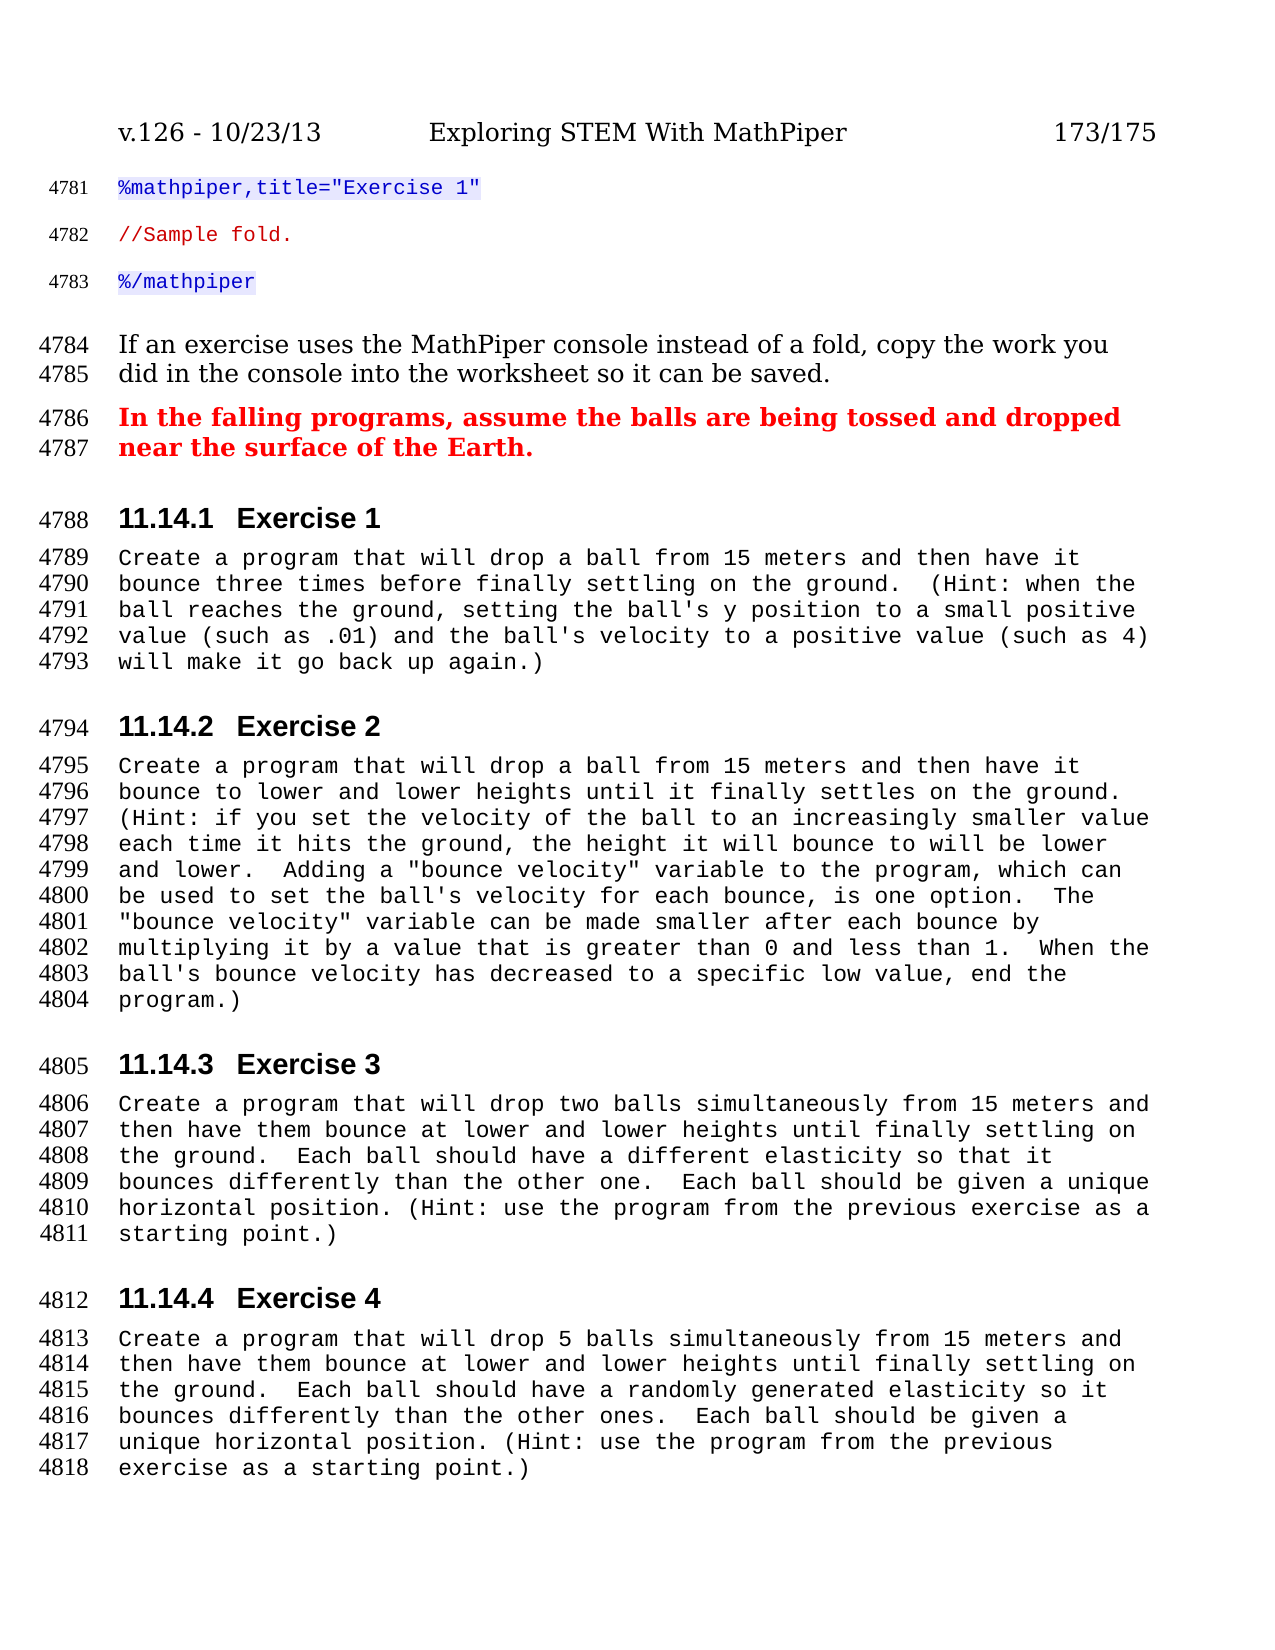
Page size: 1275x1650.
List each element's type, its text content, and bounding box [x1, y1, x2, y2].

text In the falling programs, assume the balls are being tossed and dropped near the surface of the Earth. [118, 403, 1157, 462]
subtitle Exercise 2 [118, 709, 1157, 743]
text %/mathpiper [118, 271, 1157, 295]
text //Sample fold. [118, 224, 1157, 248]
text %mathpiper,title="Exercise 1" [118, 177, 1157, 200]
subtitle Exercise 3 [118, 1047, 1157, 1081]
text Create a program that will drop two balls simultaneously from 15 meters and then have them bounce at lower and lower heights until finally settling on the ground. Each ball should have a different elasticity so that it bounces differently than the other one. Each ball should be given a unique horizontal position. (Hint: use the program from the previous exercise as a starting point.) [118, 1093, 1157, 1248]
text Create a program that will drop a ball from 15 meters and then have it bounce to lower and lower heights until it finally settles on the ground. (Hint: if you set the velocity of the ball to an increasingly smaller value each time it hits the ground, the height it will bounce to will be lower and lower. Adding a "bounce velocity" variable to the program, which can be used to set the ball's velocity for each bounce, is one option. The "bounce velocity" variable can be made smaller after each bounce by multiplying it by a value that is greater than 0 and less than 1. When the ball's bounce velocity has decreased to a specific low value, end the program.) [118, 755, 1157, 1014]
text If an exercise uses the MathPiper console instead of a fold, copy the work you did in the console into the worksheet so it can be saved. [118, 330, 1157, 388]
subtitle Exercise 4 [118, 1281, 1157, 1315]
text Create a program that will drop 5 balls simultaneously from 15 meters and then have them bounce at lower and lower heights until finally settling on the ground. Each ball should have a randomly generated elasticity so it bounces differently than the other ones. Each ball should be given a unique horizontal position. (Hint: use the program from the previous exercise as a starting point.) [118, 1327, 1157, 1482]
text Create a program that will drop a ball from 15 meters and then have it bounce three times before finally settling on the ground. (Hint: when the ball reaches the ground, setting the ball's y position to a small positive value (such as .01) and the ball's velocity to a positive value (such as 4) will make it go back up again.) [118, 547, 1157, 676]
subtitle Exercise 1 [118, 501, 1157, 534]
